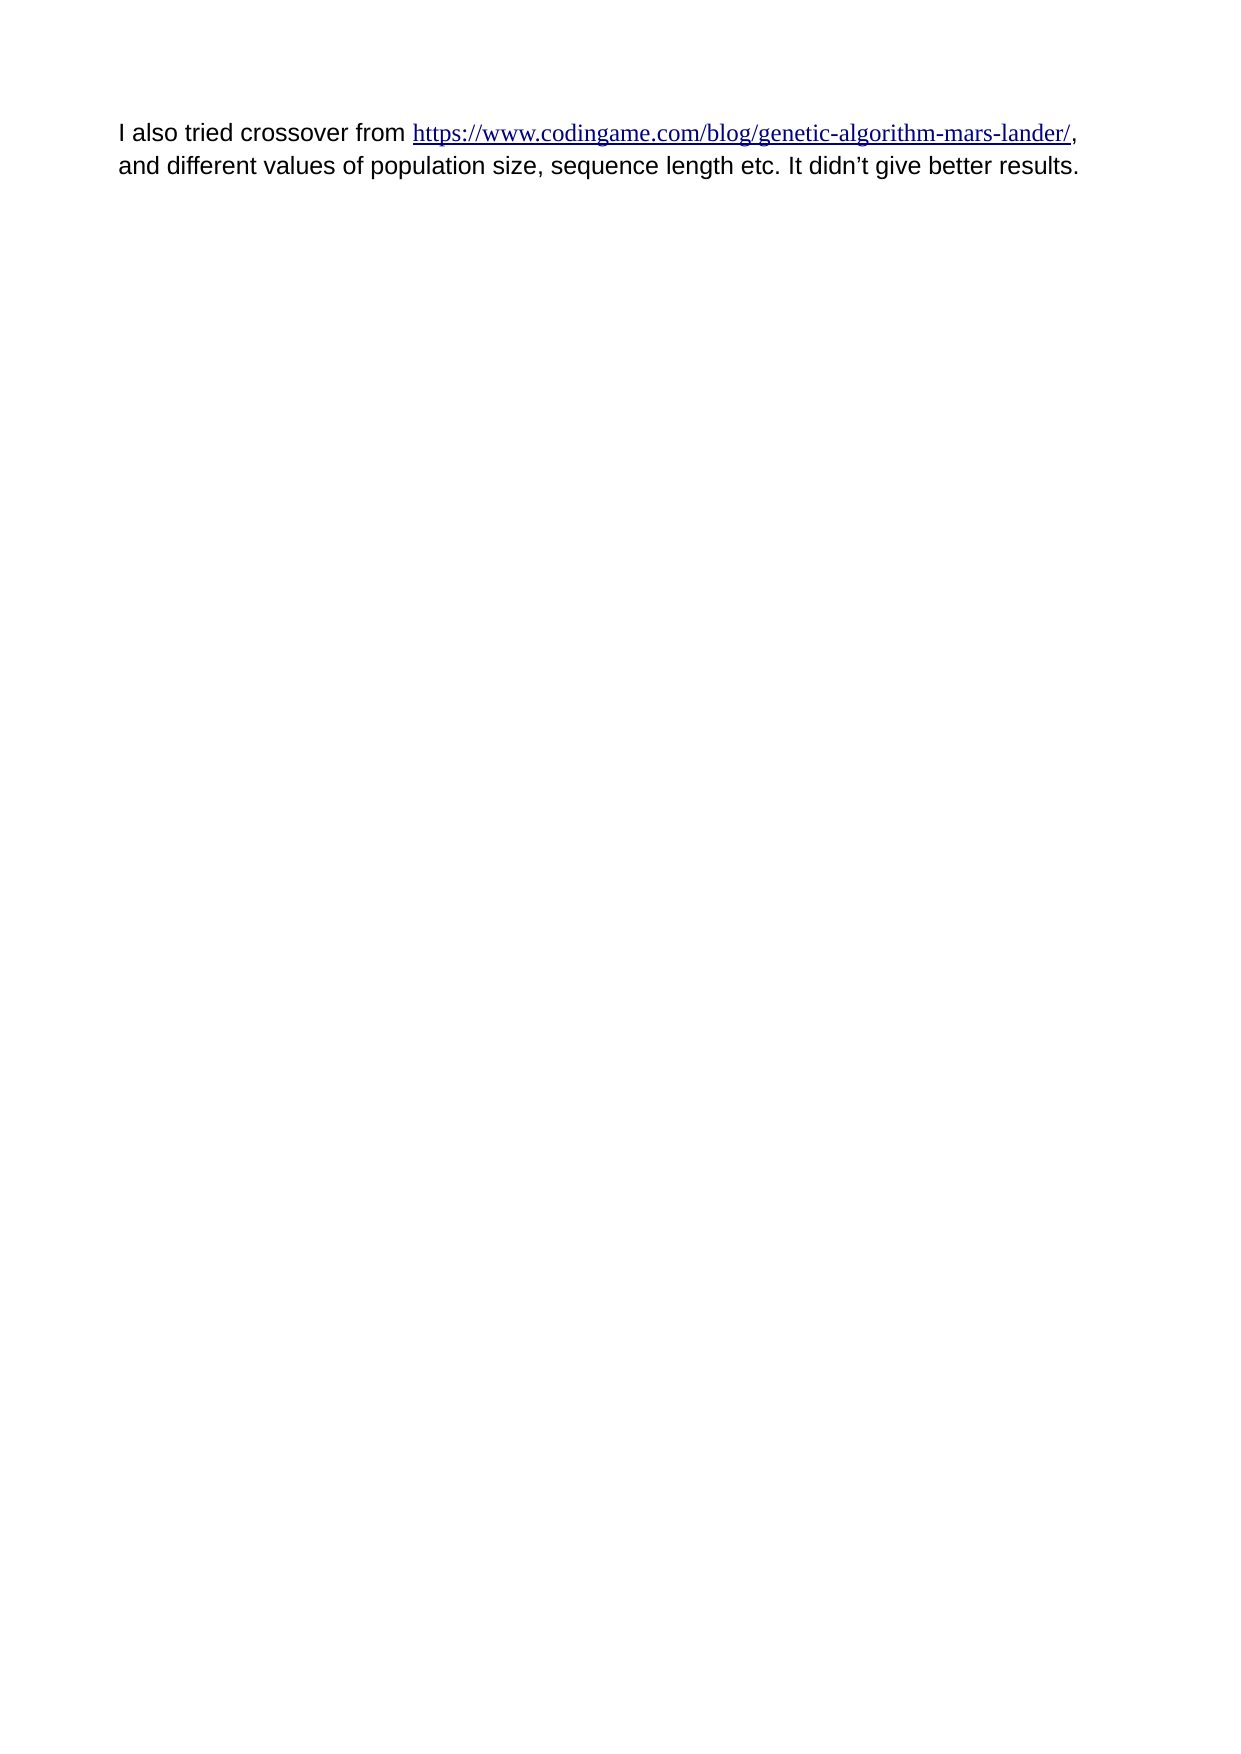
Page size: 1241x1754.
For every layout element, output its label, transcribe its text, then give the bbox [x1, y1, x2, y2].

text I also tried crossover from https://www.codingame.com/blog/genetic-algorithm-mars-lander/, and different values of population size, sequence length etc. It didn’t give better results. [118, 118, 1122, 180]
